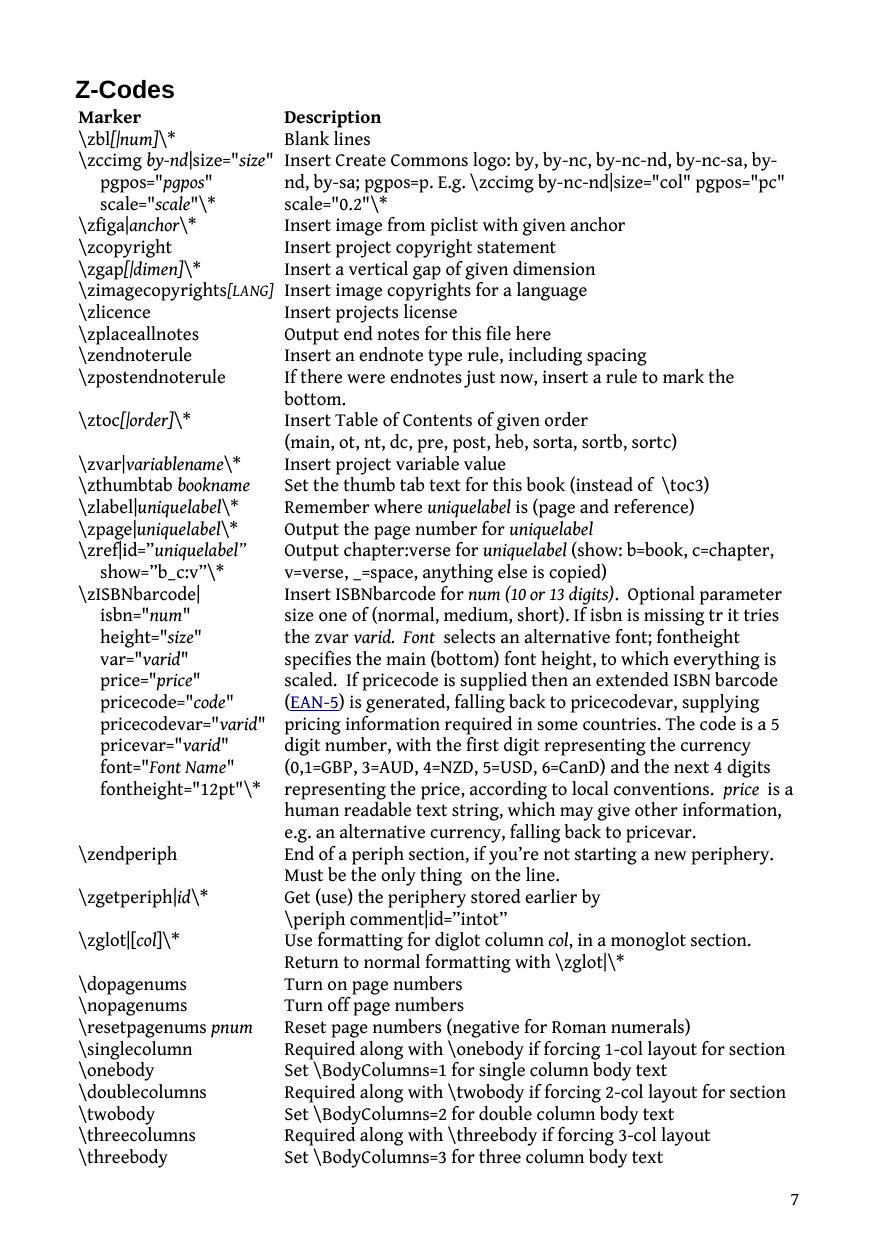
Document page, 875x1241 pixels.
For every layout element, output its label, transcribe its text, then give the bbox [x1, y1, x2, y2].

table_cell \zgap[|dimen]\* [75, 259, 281, 280]
table_cell Insert project variable value [281, 454, 797, 475]
table_cell \zvar|variablename\* [75, 454, 281, 475]
table_cell Insert project copyright statement [281, 237, 797, 259]
table_cell Insert Create Commons logo: by, by-nc, by-nc-nd, by-nc-sa, by-nd, by-sa; pgpos=p. E.g. \zccimg by-nc-nd|size="col" pgpos="pc" scale="0.2"\* [281, 150, 797, 215]
table_cell \zISBNbarcode|isbn="num" height="size" var="varid" price="price" pricecode="code" pricecodevar="varid" pricevar="varid" font="Font Name" fontheight="12pt"\* [75, 584, 281, 844]
table_cell Set the thumb tab text for this book (instead of \toc3) [281, 475, 797, 497]
table_cell Turn on page numbers [281, 974, 797, 995]
table_cell Set \BodyColumns=1 for single column body text [281, 1060, 797, 1082]
table_cell Required along with \threebody if forcing 3-col layout [281, 1125, 797, 1147]
table_cell Insert an endnote type rule, including spacing [281, 345, 797, 367]
table_cell Set \BodyColumns=2 for double column body text [281, 1104, 797, 1125]
table_cell Output the page number for uniquelabel [281, 519, 797, 540]
table_cell \onebody [75, 1060, 281, 1082]
table_cell \doublecolumns [75, 1082, 281, 1104]
table_cell Insert image copyrights for a language [281, 280, 797, 302]
table_cell \zpage|uniquelabel\* [75, 519, 281, 540]
table_cell Output chapter:verse for uniquelabel (show: b=book, c=chapter, v=verse, _=space, anything else is copied) [281, 540, 797, 584]
table_cell \nopagenums [75, 995, 281, 1017]
table_cell \threecolumns [75, 1125, 281, 1147]
table_cell \zgetperiph|id\* [75, 887, 281, 930]
table_cell \threebody [75, 1147, 281, 1169]
table_cell \zbl[|num]\* [75, 129, 281, 150]
table_cell \zpostendnoterule [75, 367, 281, 410]
table_cell Insert ISBNbarcode for num (10 or 13 digits). Optional parameter size one of (normal, medium, short). If isbn is missing tr it tries the zvar varid. Font selects an alternative font; fontheight specifies the main (bottom) font height, to which everything is scaled. If pricecode is supplied then an extended ISBN barcode (EAN-5) is generated, falling back to pricecodevar, supplying pricing information required in some countries. The code is a 5 digit number, with the first digit representing the currency (0,1=GBP, 3=AUD, 4=NZD, 5=USD, 6=CanD) and the next 4 digits representing the price, according to local conventions. price is a human readable text string, which may give other information, e.g. an alternative currency, falling back to pricevar. [281, 584, 797, 844]
table_cell Insert a vertical gap of given dimension [281, 259, 797, 280]
table_cell Turn off page numbers [281, 995, 797, 1017]
table_cell \twobody [75, 1104, 281, 1125]
table_cell \ztoc[|order]\* [75, 410, 281, 454]
table_cell End of a periph section, if you’re not starting a new periphery. Must be the only thing on the line. [281, 844, 797, 887]
table_header Marker [75, 107, 281, 129]
table_cell \zcopyright [75, 237, 281, 259]
table_cell Remember where uniquelabel is (page and reference) [281, 497, 797, 519]
table_cell \zendperiph [75, 844, 281, 887]
table_cell Set \BodyColumns=3 for three column body text [281, 1147, 797, 1169]
table_cell Required along with \twobody if forcing 2-col layout for section [281, 1082, 797, 1104]
table_cell \zplaceallnotes [75, 324, 281, 345]
table_cell \zlicence [75, 302, 281, 324]
table_cell \singlecolumn [75, 1039, 281, 1060]
table_cell \zglot|[col]\* [75, 930, 281, 974]
table_cell Required along with \onebody if forcing 1-col layout for section [281, 1039, 797, 1060]
table_cell If there were endnotes just now, insert a rule to mark the bottom. [281, 367, 797, 410]
table_cell Use formatting for diglot column col, in a monoglot section. Return to normal formatting with \zglot|\* [281, 930, 797, 974]
table_cell Get (use) the periphery stored earlier by \periph comment|id=”intot” [281, 887, 797, 930]
table_cell Reset page numbers (negative for Roman numerals) [281, 1017, 797, 1039]
table_cell \zccimg by-nd|size="size" pgpos="pgpos" scale="scale"\* [75, 150, 281, 215]
table_cell Insert projects license [281, 302, 797, 324]
table_cell \zref|id=”uniquelabel” show=”b_c:v”\* [75, 540, 281, 584]
table_cell \zthumbtab bookname [75, 475, 281, 497]
table_cell \zimagecopyrights[LANG] [75, 280, 281, 302]
table_cell \zendnoterule [75, 345, 281, 367]
table_cell Insert Table of Contents of given order (main, ot, nt, dc, pre, post, heb, sorta, sortb, sortc) [281, 410, 797, 454]
table_cell \zfiga|anchor\* [75, 215, 281, 237]
table_cell Output end notes for this file here [281, 324, 797, 345]
table_header Description [281, 107, 797, 129]
table_cell \dopagenums [75, 974, 281, 995]
table_cell \zlabel|uniquelabel\* [75, 497, 281, 519]
table_cell Insert image from piclist with given anchor [281, 215, 797, 237]
table_cell Blank lines [281, 129, 797, 150]
subtitle Z-Codes [75, 75, 799, 104]
table_cell \resetpagenums pnum [75, 1017, 281, 1039]
